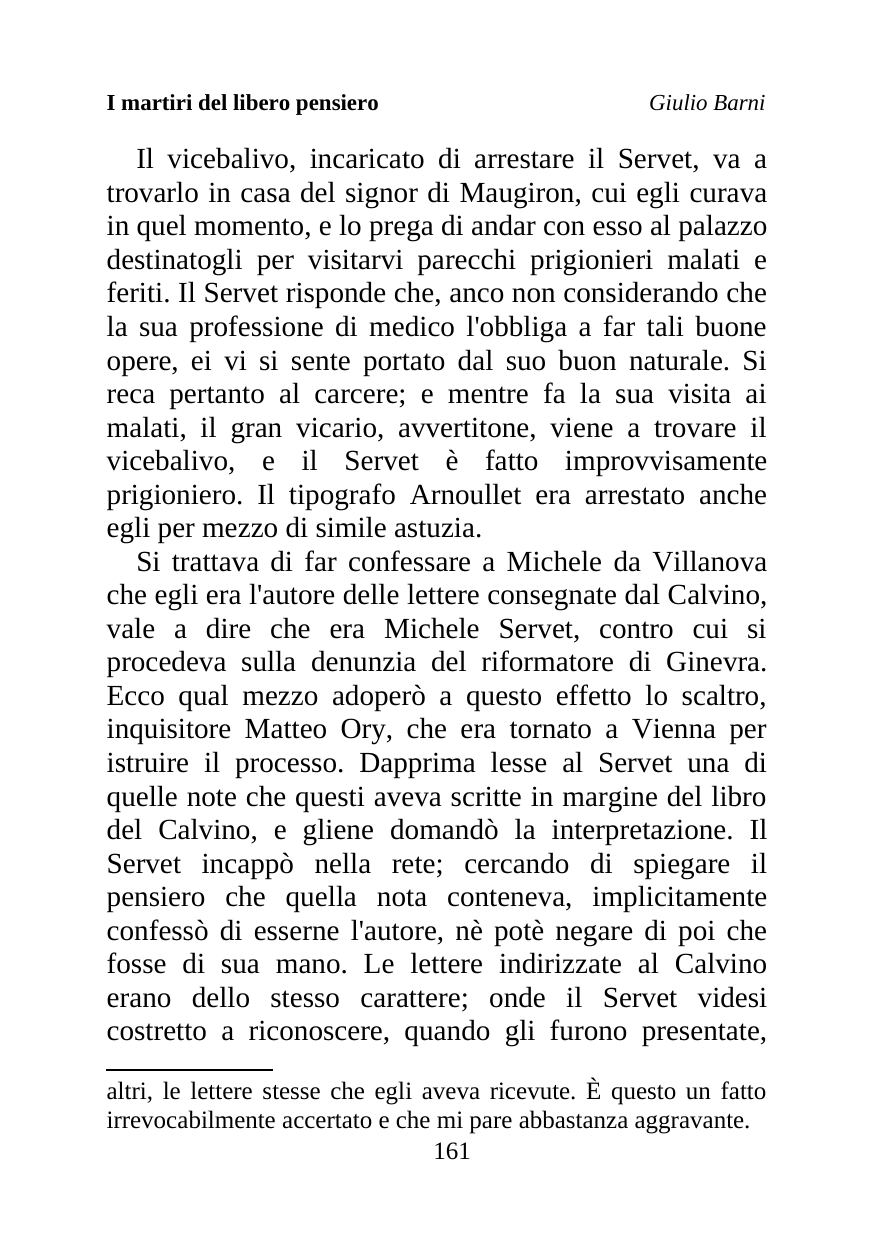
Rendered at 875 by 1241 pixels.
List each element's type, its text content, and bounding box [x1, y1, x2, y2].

text Il vicebalivo, incaricato di arrestare il Servet, va a trovarlo in casa del signor di Maugiron, cui egli curava in quel momento, e lo prega di andar con esso al palazzo destinatogli per visitarvi parecchi prigionieri malati e feriti. Il Servet risponde che, anco non considerando che la sua professione di medico l'obbliga a far tali buone opere, ei vi si sente portato dal suo buon naturale. Si reca pertanto al carcere; e mentre fa la sua visita ai malati, il gran vicario, avvertitone, viene a trovare il vicebalivo, e il Servet è fatto improvvisamente prigioniero. Il tipografo Arnoullet era arrestato anche egli per mezzo di simile astuzia. [106, 141, 768, 544]
text Si trattava di far confessare a Michele da Villanova che egli era l'autore delle lettere consegnate dal Calvino, vale a dire che era Michele Servet, contro cui si procedeva sulla denunzia del riformatore di Ginevra. Ecco qual mezzo adoperò a questo effetto lo scaltro, inquisitore Matteo Ory, che era tornato a Vienna per istruire il processo. Dapprima lesse al Servet una di quelle note che questi aveva scritte in margine del libro del Calvino, e gliene domandò la interpretazione. Il Servet incappò nella rete; cercando di spiegare il pensiero che quella nota conteneva, implicitamente confessò di esserne l'autore, nè potè negare di poi che fosse di sua mano. Le lettere indirizzate al Calvino erano dello stesso carattere; onde il Servet videsi costretto a riconoscere, quando gli furono presentate, [106, 544, 768, 1047]
